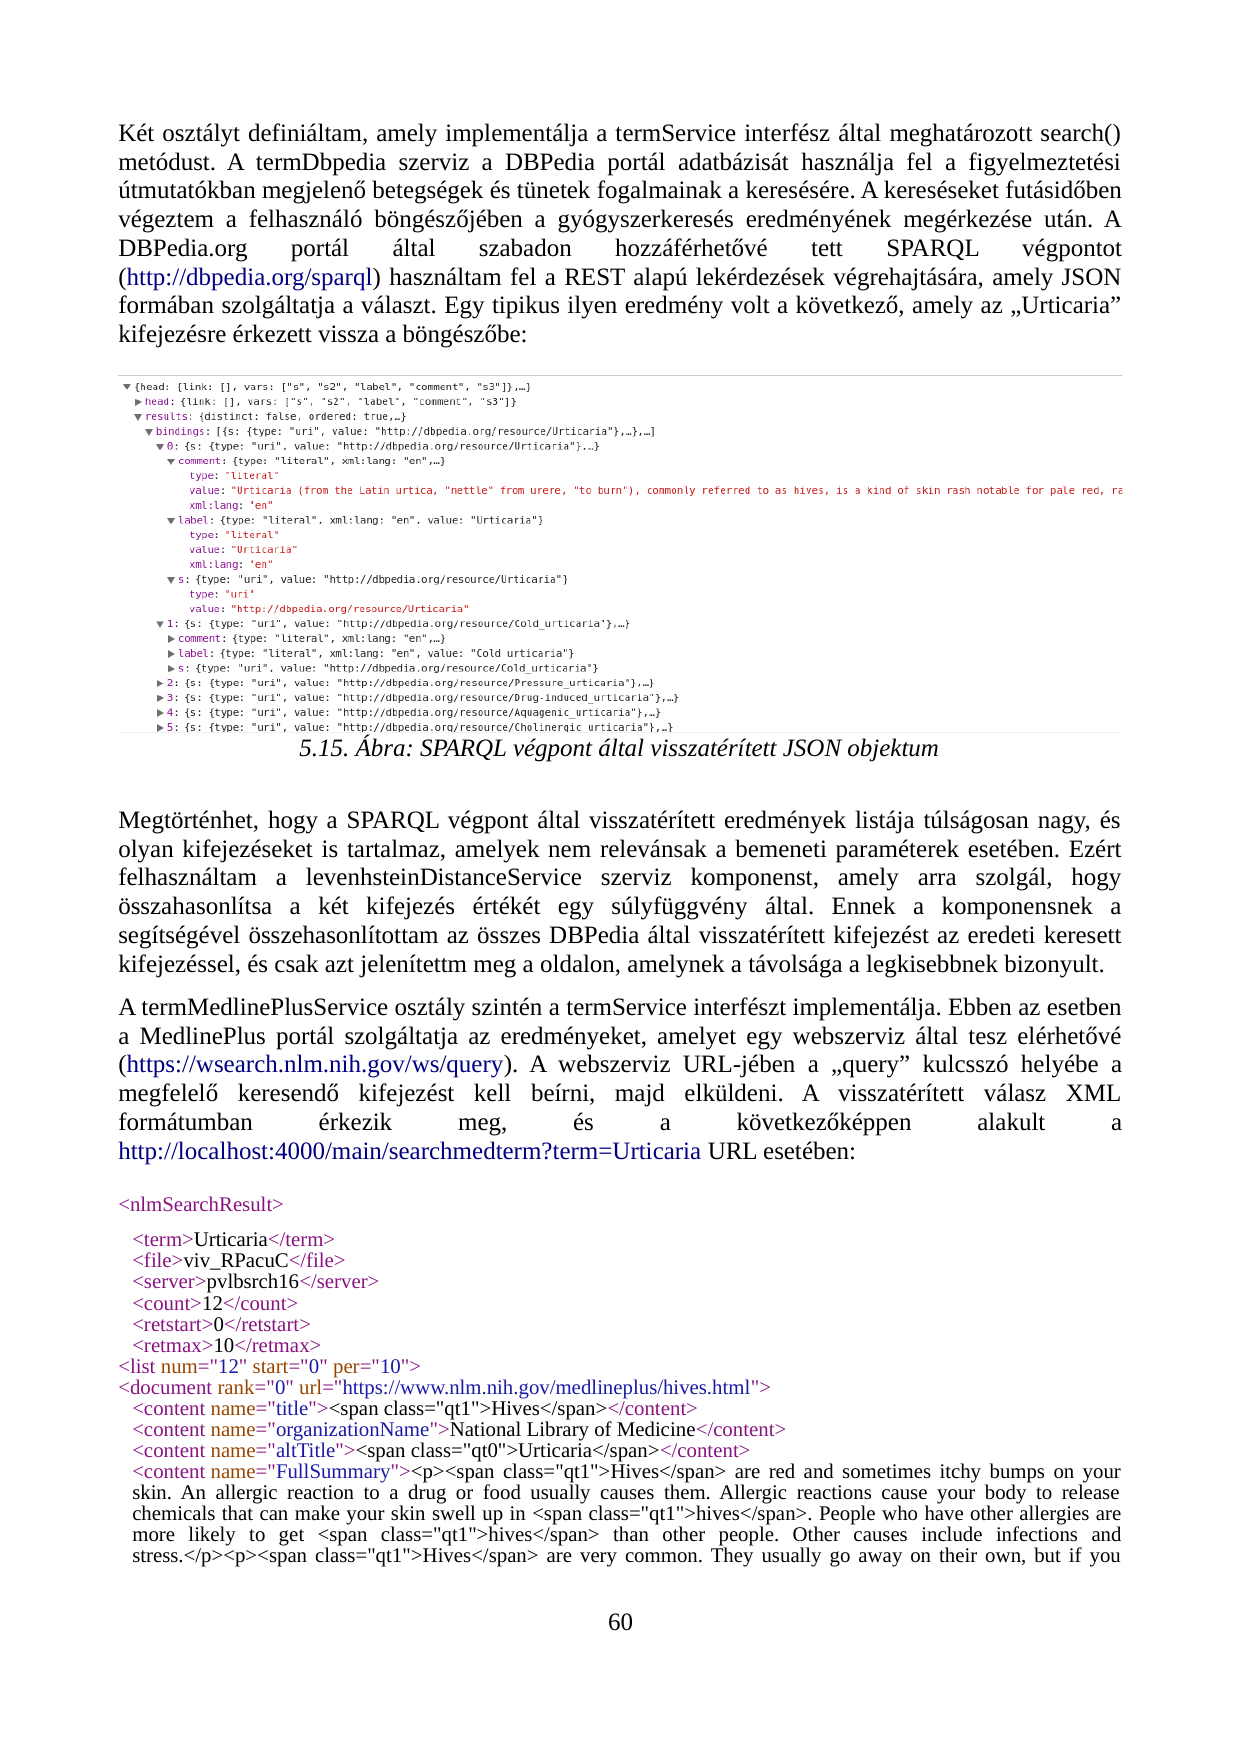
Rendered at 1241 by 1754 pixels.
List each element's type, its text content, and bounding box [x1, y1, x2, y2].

text Megtörténhet, hogy a SPARQL végpont által visszatérített eredmények listája túlságosan nagy, és olyan kifejezéseket is tartalmaz, amelyek nem relevánsak a bemeneti paraméterek esetében. Ezért felhasználtam a levenhsteinDistanceService szerviz komponenst, amely arra szolgál, hogy összahasonlítsa a két kifejezés értékét egy súlyfüggvény által. Ennek a komponensnek a segítségével összehasonlítottam az összes DBPedia által visszatérített kifejezést az eredeti keresett kifejezéssel, és csak azt jelenítettm meg a oldalon, amelynek a távolsága a legkisebbnek bizonyult. [118, 805, 1122, 977]
text <content name="FullSummary"><p><span class="qt1">Hives</span> are red and sometimes itchy bumps on your skin. An allergic reaction to a drug or food usually causes them. Allergic reactions cause your body to release chemicals that can make your skin swell up in <span class="qt1">hives</span>. People who have other allergies are more likely to get <span class="qt1">hives</span> than other people. Other causes include infections and stress.</p><p><span class="qt1">Hives</span> are very common. They usually go away on their own, but if you [132, 1462, 1122, 1567]
text <content name="title"><span class="qt1">Hives</span></content> [132, 1398, 1122, 1419]
text <term>Urticaria</term> [132, 1230, 1122, 1251]
title Két osztályt definiáltam, amely implementálja a termService interfész által meghatározott search() metódust. A termDbpedia szerviz a DBPedia portál adatbázisát használja fel a figyelmeztetési útmutatókban megjelenő betegségek és tünetek fogalmainak a keresésére. A kereséseket futásidőben végeztem a felhasználó böngészőjében a gyógyszerkeresés eredményének megérkezése után. A DBPedia.org portál által szabadon hozzáférhetővé tett SPARQL végpontot (http://dbpedia.org/sparql) használtam fel a REST alapú lekérdezések végrehajtására, amely JSON formában szolgáltatja a választ. Egy tipikus ilyen eredmény volt a következő, amely az „Urticaria” kifejezésre érkezett vissza a böngészőbe: [118, 118, 1122, 348]
text <document rank="0" url="https://www.nlm.nih.gov/medlineplus/hives.html"> [118, 1377, 1122, 1398]
title A termMedlinePlusService osztály szintén a termService interfészt implementálja. Ebben az esetben a MedlinePlus portál szolgáltatja az eredményeket, amelyet egy webszerviz által tesz elérhetővé (https://wsearch.nlm.nih.gov/ws/query). A webszerviz URL-jében a „query” kulcsszó helyébe a megfelelő keresendő kifejezést kell beírni, majd elküldeni. A visszatérített válasz XML formátumban érkezik meg, és a következőképpen alakult a http://localhost:4000/main/searchmedterm?term=Urticaria URL esetében: [118, 992, 1122, 1164]
text <nlmSearchResult> [118, 1194, 1122, 1216]
text <server>pvlbsrch16</server> [132, 1272, 1122, 1293]
picture [118, 375, 1123, 733]
text <content name="altTitle"><span class="qt0">Urticaria</span></content> [132, 1441, 1122, 1462]
text <retstart>0</retstart> [132, 1314, 1122, 1335]
text <file>viv_RPacuC</file> [132, 1251, 1122, 1272]
text <count>12</count> [132, 1293, 1122, 1314]
text <list num="12" start="0" per="10"> [118, 1356, 1122, 1377]
text <content name="organizationName">National Library of Medicine</content> [132, 1419, 1122, 1441]
text <retmax>10</retmax> [132, 1335, 1122, 1356]
text 5.15. Ábra: SPARQL végpont által visszatérített JSON objektum [118, 733, 1122, 762]
